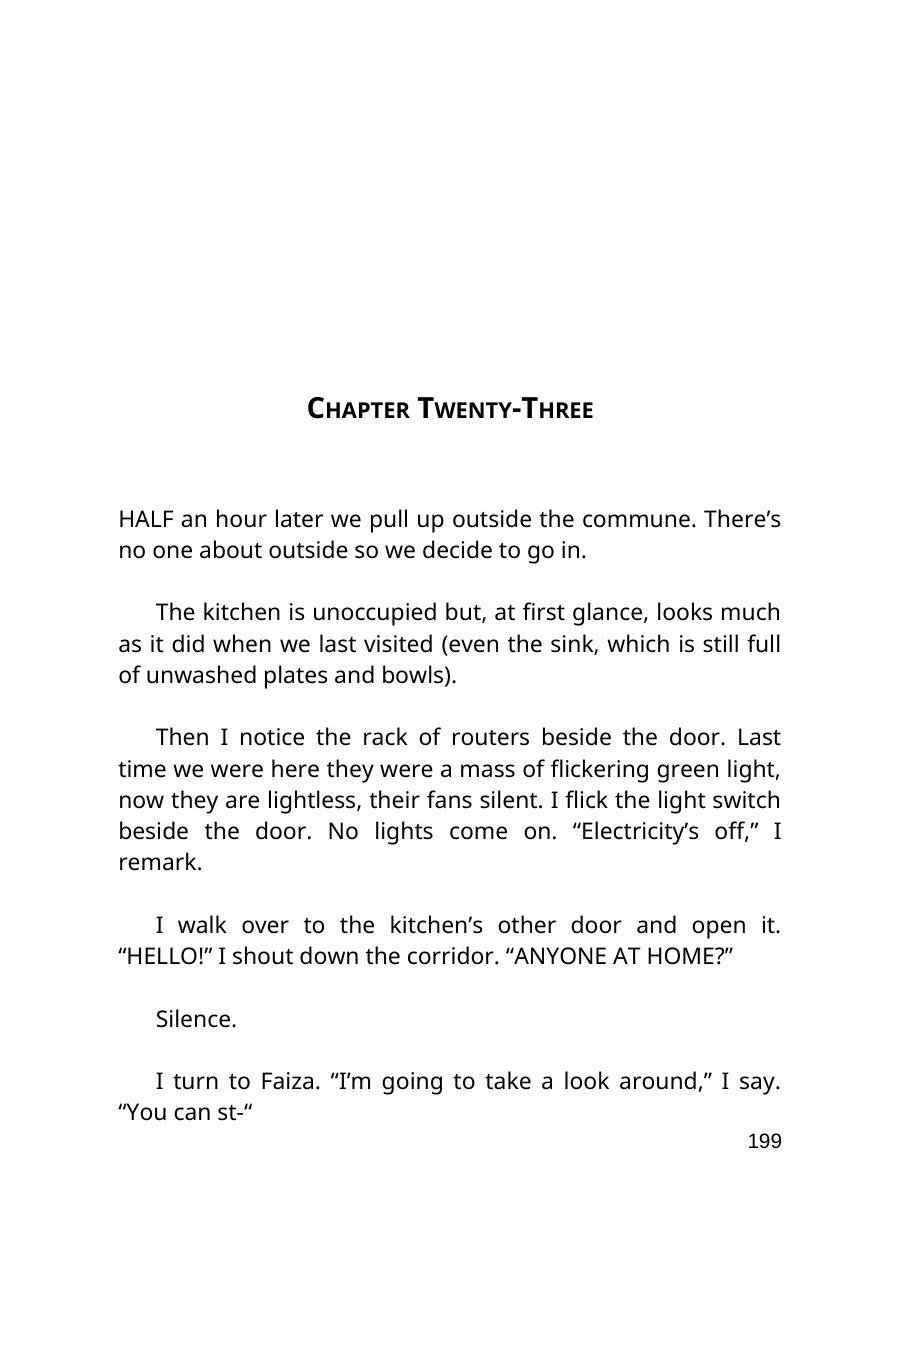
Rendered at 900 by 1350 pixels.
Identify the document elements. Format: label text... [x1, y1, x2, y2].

text The kitchen is unoccupied but, at first glance, looks much as it did when we last visited (even the sink, which is still full of unwashed plates and bowls). [118, 596, 782, 690]
text Silence. [118, 1002, 782, 1034]
text Then I notice the rack of routers beside the door. Last time we were here they were a mass of flickering green light, now they are lightless, their fans silent. I flick the light switch beside the door. No lights come on. “Electricity’s off,” I remark. [118, 721, 782, 877]
text CHAPTER TWENTY-THREE [118, 388, 782, 427]
text I turn to Faiza. “I’m going to take a look around,” I say. “You can st-“ [118, 1065, 782, 1127]
text I walk over to the kitchen’s other door and open it. “HELLO!” I shout down the corridor. “ANYONE AT HOME?” [118, 909, 782, 971]
text HALF an hour later we pull up outside the commune. There’s no one about outside so we decide to go in. [118, 502, 782, 565]
